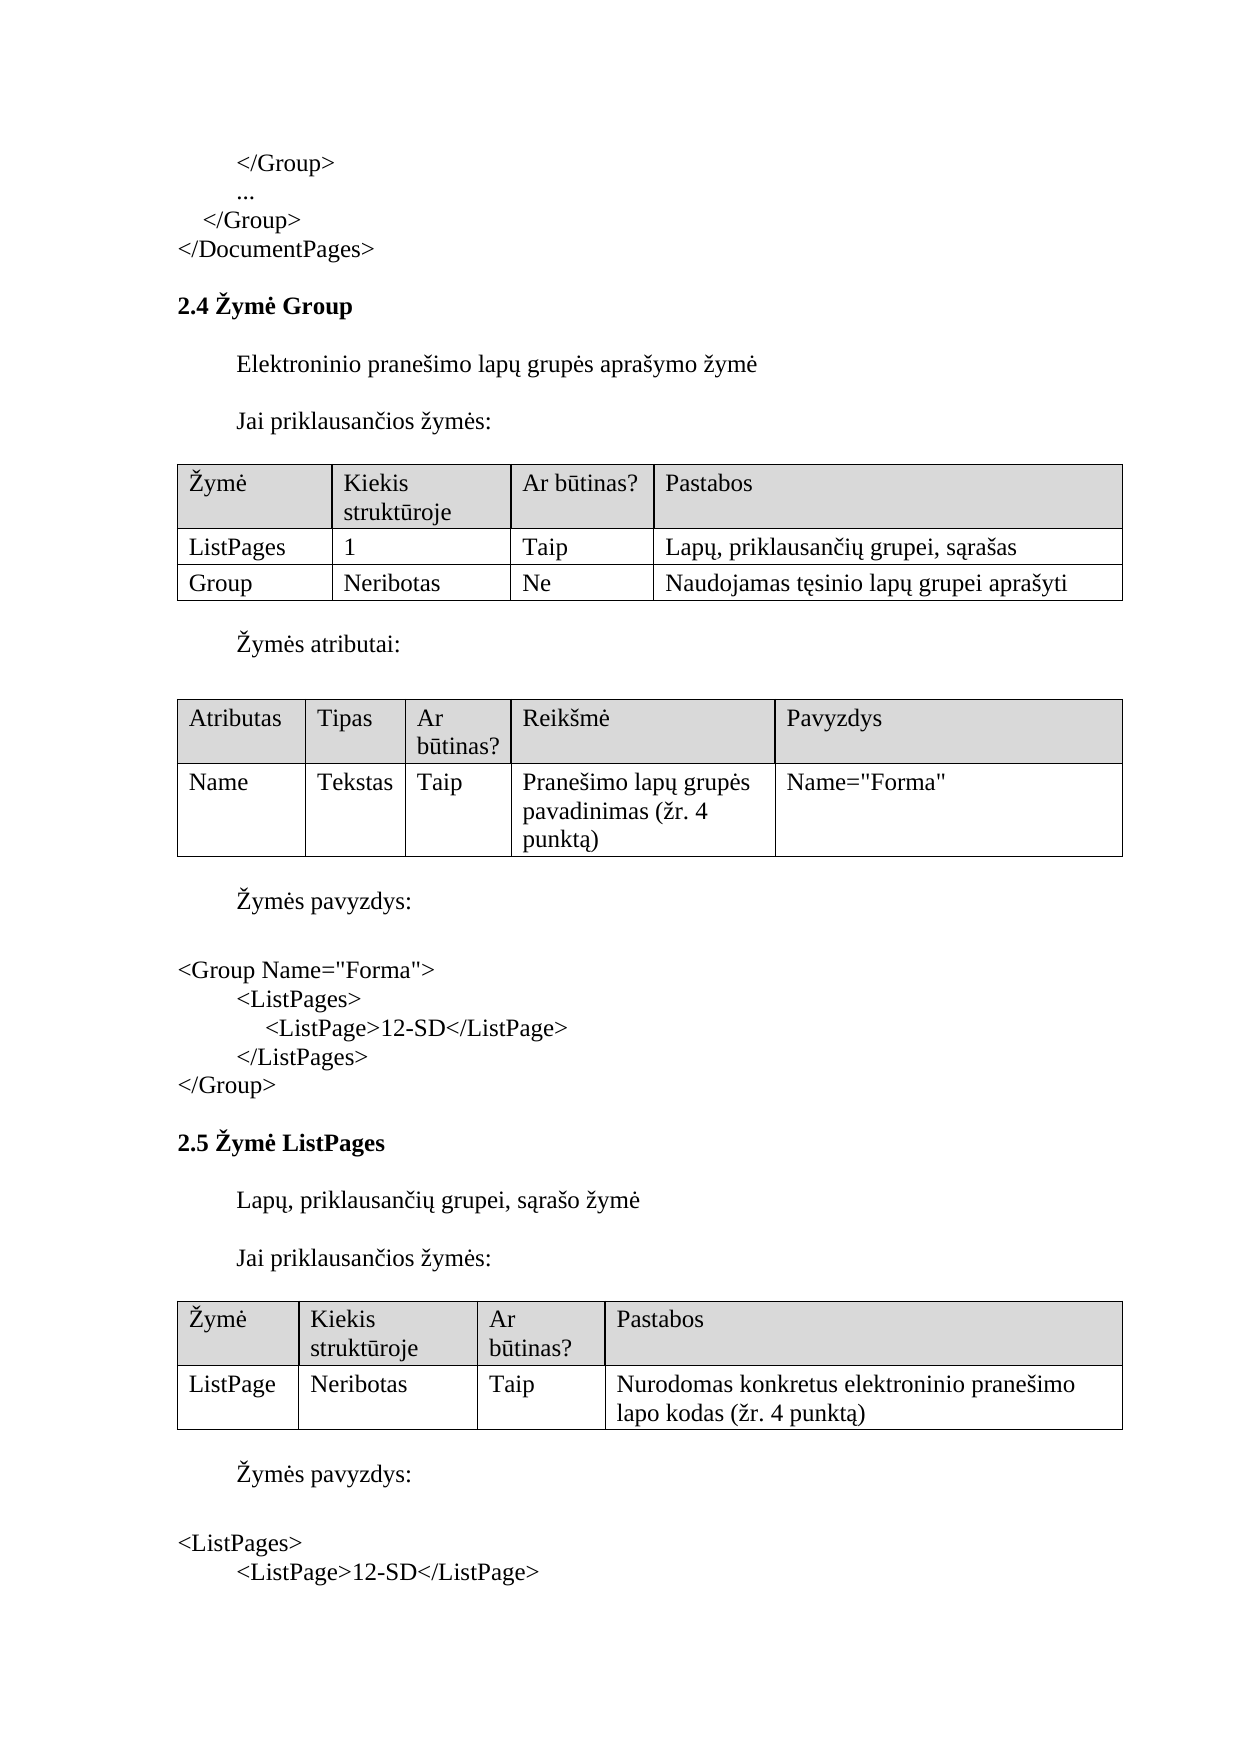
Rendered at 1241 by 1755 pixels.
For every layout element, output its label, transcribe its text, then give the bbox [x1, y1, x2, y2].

text <ListPage>12-SD</ListPage> [177, 1013, 1122, 1042]
text 2.5 Žymė ListPages [177, 1128, 1122, 1157]
text Jai priklausančios žymės: [177, 406, 1122, 435]
text Jai priklausančios žymės: [177, 1243, 1122, 1272]
table_header Reikšmė [512, 700, 774, 763]
text Elektroninio pranešimo lapų grupės aprašymo žymė [177, 349, 1122, 378]
table_header Ar būtinas? [512, 465, 653, 528]
text <ListPage>12-SD</ListPage> [177, 1557, 1122, 1586]
table_header Kiekis struktūroje [300, 1302, 477, 1365]
table_header Ar būtinas? [478, 1302, 604, 1365]
table_cell Ne [511, 565, 653, 599]
text </ListPages> [177, 1042, 1122, 1071]
text Žymės atributai: [177, 629, 1122, 658]
text <ListPages> [177, 984, 1122, 1013]
text <Group Name="Forma"> [177, 956, 1122, 984]
text Lapų, priklausančių grupei, sąrašo žymė [177, 1186, 1122, 1214]
table_header Pastabos [606, 1302, 1122, 1365]
text </Group> [177, 205, 1122, 234]
text 2.4 Žymė Group [177, 291, 1122, 320]
text </Group> [177, 148, 1122, 176]
table_cell Taip [511, 529, 653, 564]
text </Group> [177, 1071, 1122, 1099]
table_cell ListPage [178, 1366, 298, 1429]
table_cell Nurodomas konkretus elektroninio pranešimo lapo kodas (žr. 4 punktą) [606, 1366, 1122, 1429]
table_header Žymė [178, 465, 331, 528]
table_header Pastabos [655, 465, 1122, 528]
text <ListPages> [177, 1528, 1122, 1557]
table_cell Neribotas [299, 1366, 477, 1429]
table_cell Tekstas [306, 764, 405, 856]
table_header Tipas [306, 700, 405, 763]
table_cell Name="Forma" [776, 764, 1122, 856]
table_header Pavyzdys [776, 700, 1122, 763]
table_cell Name [178, 764, 305, 856]
table_cell Group [178, 565, 332, 599]
table_cell Naudojamas tęsinio lapų grupei aprašyti [654, 565, 1122, 599]
table_header Atributas [178, 700, 305, 763]
text </DocumentPages> [177, 234, 1122, 263]
text Žymės pavyzdys: [177, 886, 1122, 915]
table_cell Taip [478, 1366, 605, 1429]
table_cell 1 [333, 529, 510, 564]
table_cell Lapų, priklausančių grupei, sąrašas [654, 529, 1122, 564]
table_header Ar būtinas? [406, 700, 510, 763]
table_cell Neribotas [333, 565, 510, 599]
table_cell Taip [406, 764, 511, 856]
text ... [177, 176, 1122, 205]
text Žymės pavyzdys: [177, 1459, 1122, 1488]
table_header Žymė [178, 1302, 298, 1365]
table_header Kiekis struktūroje [333, 465, 510, 528]
table_cell ListPages [178, 529, 332, 564]
table_cell Pranešimo lapų grupės pavadinimas (žr. 4 punktą) [512, 764, 775, 856]
